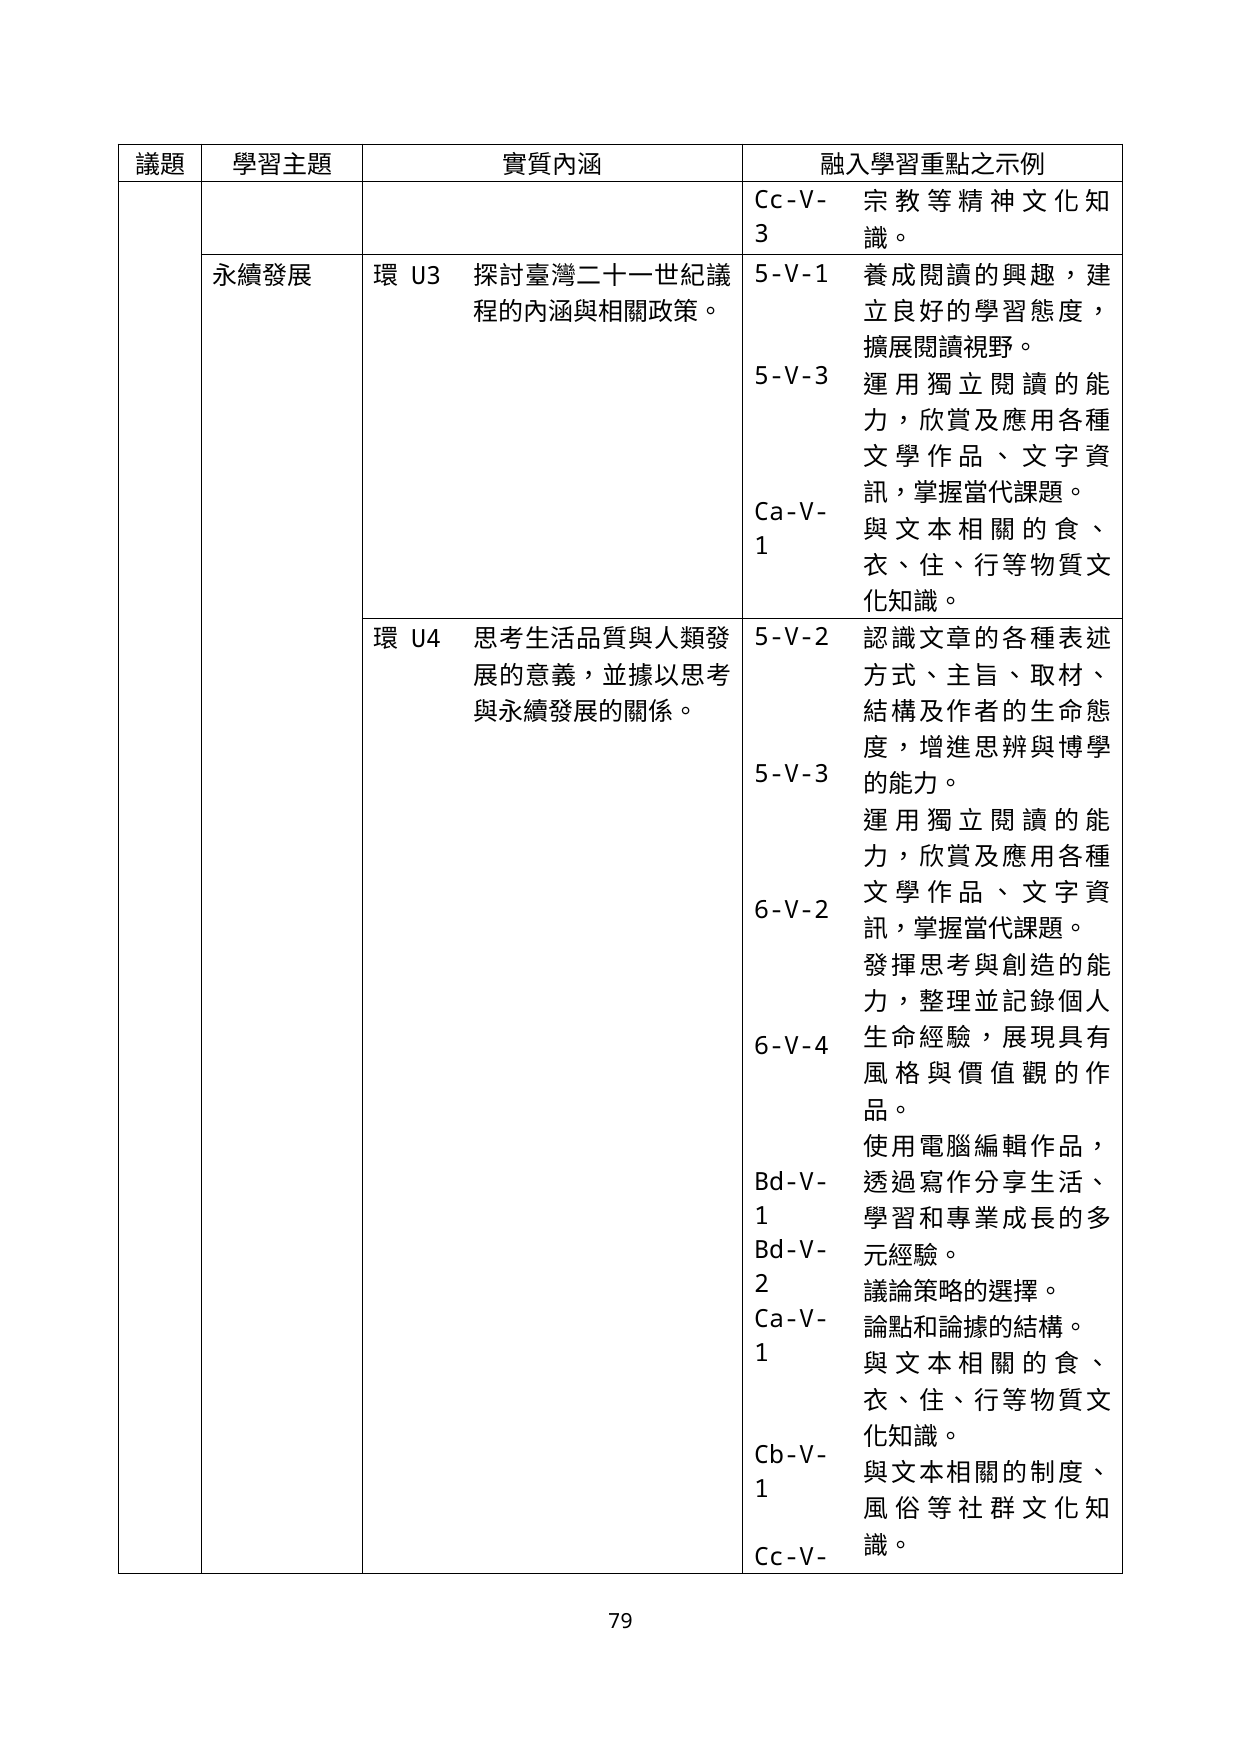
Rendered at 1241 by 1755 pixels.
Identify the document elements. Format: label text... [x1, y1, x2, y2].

table_cell [119, 182, 201, 1573]
table_cell 5-V-1 5-V-3 Ca-V-1 [743, 255, 852, 618]
table_cell 探討臺灣二十一世紀議程的內涵與相關政策。 [462, 255, 742, 618]
table_header 議題 [119, 145, 201, 181]
table_cell Cc-V-3 [743, 182, 852, 254]
table_cell 宗教等精神文化知識。 [852, 182, 1122, 254]
table_header 學習主題 [202, 145, 362, 181]
table_cell [363, 182, 462, 254]
table_cell 環 U3 [363, 255, 462, 618]
table_cell [462, 182, 742, 254]
table_cell 環 U4 [363, 619, 462, 1573]
table_cell 5-V-2 5-V-3 6-V-2 6-V-4 Bd-V-1 Bd-V-2 Ca-V-1 Cb-V-1 Cc-V- [743, 619, 852, 1573]
table_cell 永續發展 [202, 255, 362, 1573]
table_header 實質內涵 [363, 145, 742, 181]
table_cell [202, 182, 362, 254]
table_header 融入學習重點之示例 [743, 145, 1122, 181]
table_cell 思考生活品質與人類發展的意義，並據以思考與永續發展的關係。 [462, 619, 742, 1573]
table_cell 養成閱讀的興趣，建立良好的學習態度，擴展閱讀視野。 運用獨立閱讀的能力，欣賞及應用各種文學作品、文字資訊，掌握當代課題。 與文本相關的食、衣、住、行等物質文化知識。 [852, 255, 1122, 618]
table_cell 認識文章的各種表述方式、主旨、取材、結構及作者的生命態度，增進思辨與博學的能力。 運用獨立閱讀的能力，欣賞及應用各種文學作品、文字資訊，掌握當代課題。 發揮思考與創造的能力，整理並記錄個人生命經驗，展現具有風格與價值觀的作品。 使用電腦編輯作品，透過寫作分享生活、學習和專業成長的多元經驗。 議論策略的選擇。 論點和論據的結構。 與文本相關的食、衣、住、行等物質文化知識。 與文本相關的制度、風俗等社群文化知識。 [852, 619, 1122, 1573]
